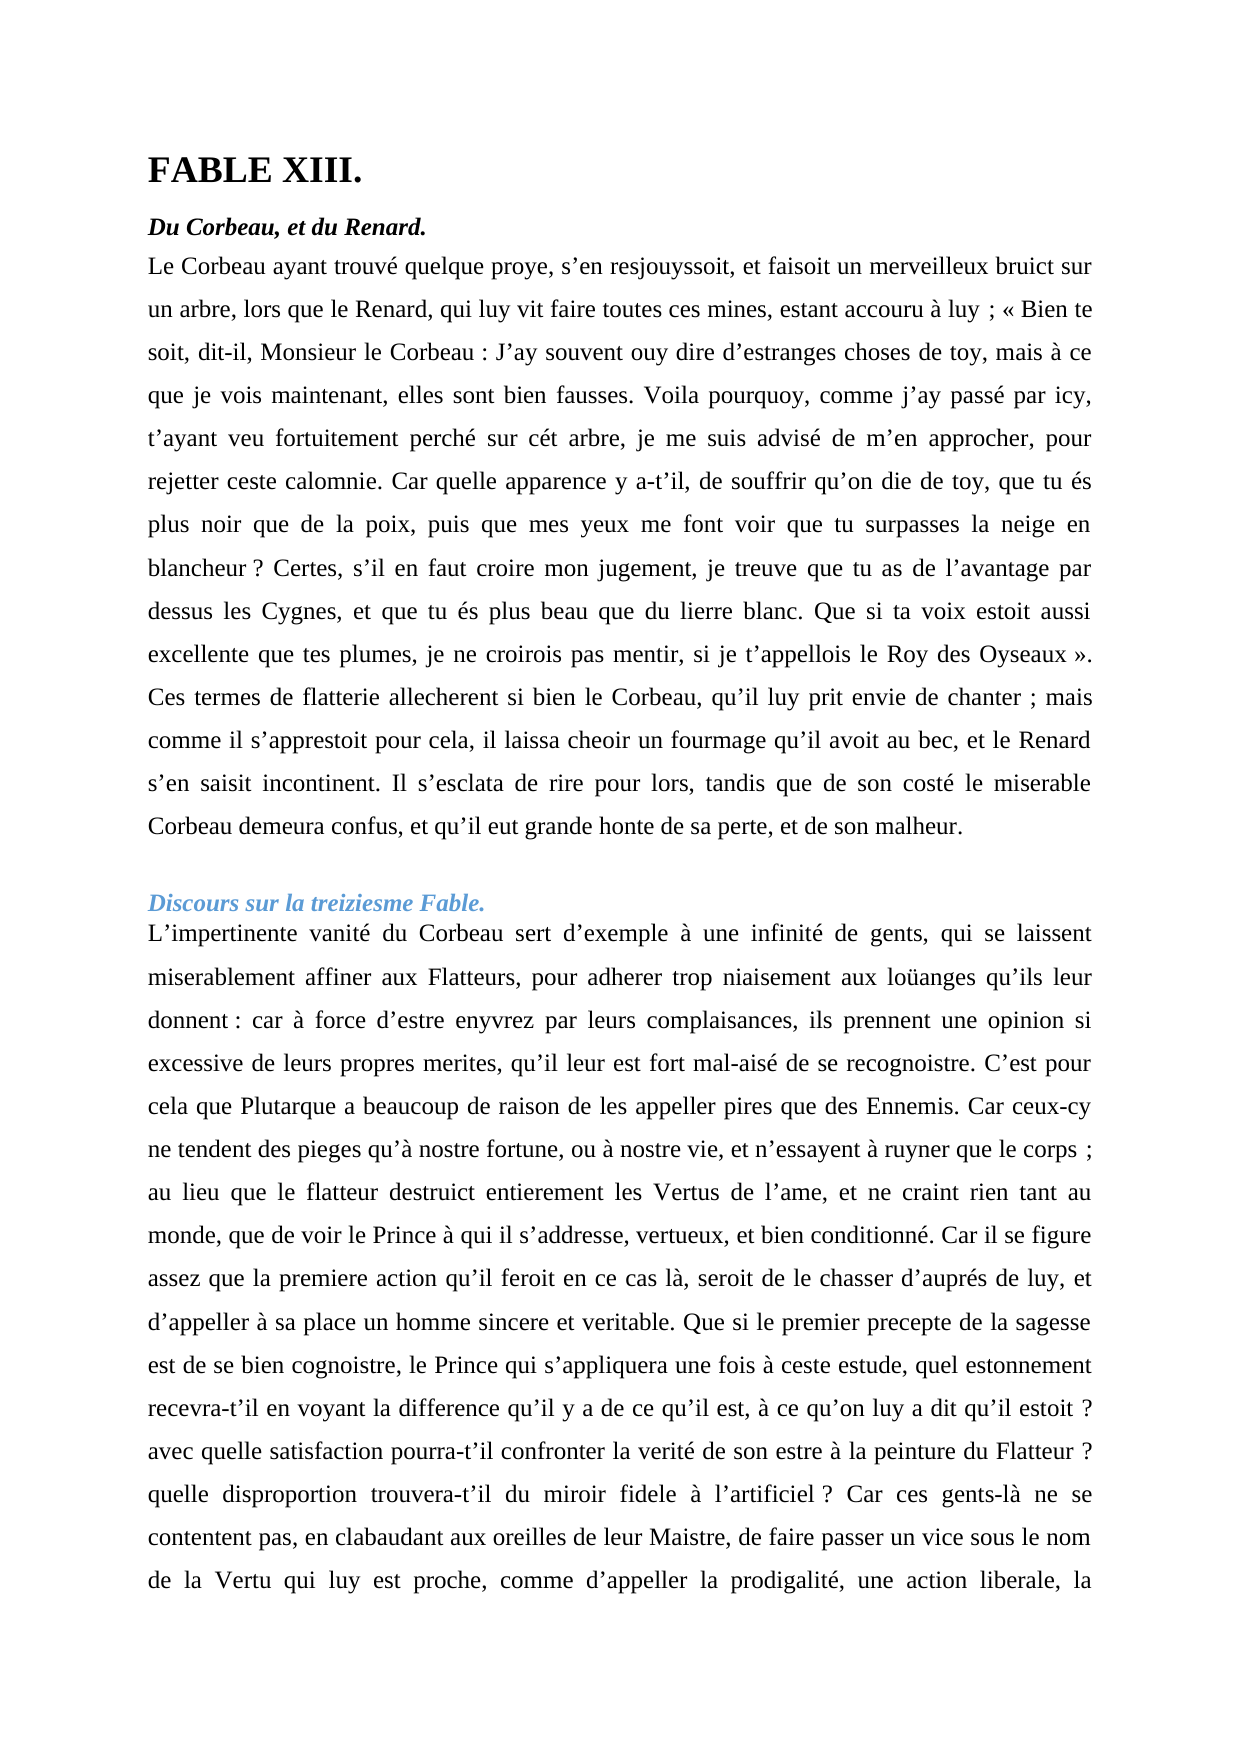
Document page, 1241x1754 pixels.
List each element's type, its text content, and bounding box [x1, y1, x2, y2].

text Le Corbeau ayant trouvé quelque proye, s’en resjouyssoit, et faisoit un merveilleux bruict sur un arbre, lors que le Renard, qui luy vit faire toutes ces mines, estant accouru à luy ; « Bien te soit, dit-il, Monsieur le Corbeau : J’ay souvent ouy dire d’estranges choses de toy, mais à ce que je vois maintenant, elles sont bien fausses. Voila pourquoy, comme j’ay passé par icy, t’ayant veu fortuitement perché sur cét arbre, je me suis advisé de m’en approcher, pour rejetter ceste calomnie. Car quelle apparence y a-t’il, de souffrir qu’on die de toy, que tu és plus noir que de la poix, puis que mes yeux me font voir que tu surpasses la neige en blancheur ? Certes, s’il en faut croire mon jugement, je treuve que tu as de l’avantage par dessus les Cygnes, et que tu és plus beau que du lierre blanc. Que si ta voix estoit aussi excellente que tes plumes, je ne croirois pas mentir, si je t’appellois le Roy des Oyseaux ». Ces termes de flatterie allecherent si bien le Corbeau, qu’il luy prit envie de chanter ; mais comme il s’apprestoit pour cela, il laissa cheoir un fourmage qu’il avoit au bec, et le Renard s’en saisit incontinent. Il s’esclata de rire pour lors, tandis que de son costé le miserable Corbeau demeura confus, et qu’il eut grande honte de sa perte, et de son malheur. [148, 251, 1093, 840]
text Du Corbeau, et du Renard. [148, 212, 1093, 240]
subtitle FABLE XIII. [148, 148, 1093, 191]
subtitle Discours sur la treiziesme Fable. [148, 888, 1093, 917]
text L’impertinente vanité du Corbeau sert d’exemple à une infinité de gents, qui se laissent miserablement affiner aux Flatteurs, pour adherer trop niaisement aux loüanges qu’ils leur donnent : car à force d’estre enyvrez par leurs complaisances, ils prennent une opinion si excessive de leurs propres merites, qu’il leur est fort mal-aisé de se recognoistre. C’est pour cela que Plutarque a beaucoup de raison de les appeller pires que des Ennemis. Car ceux-cy ne tendent des pieges qu’à nostre fortune, ou à nostre vie, et n’essayent à ruyner que le corps ; au lieu que le flatteur destruict entierement les Vertus de l’ame, et ne craint rien tant au monde, que de voir le Prince à qui il s’addresse, vertueux, et bien conditionné. Car il se figure assez que la premiere action qu’il feroit en ce cas là, seroit de le chasser d’auprés de luy, et d’appeller à sa place un homme sincere et veritable. Que si le premier precepte de la sagesse est de se bien cognoistre, le Prince qui s’appliquera une fois à ceste estude, quel estonnement recevra-t’il en voyant la difference qu’il y a de ce qu’il est, à ce qu’on luy a dit qu’il estoit ? avec quelle satisfaction pourra-t’il confronter la verité de son estre à la peinture du Flatteur ? quelle disproportion trouvera-t’il du miroir fidele à l’artificiel ? Car ces gents-là ne se contentent pas, en clabaudant aux oreilles de leur Maistre, de faire passer un vice sous le nom de la Vertu qui luy est proche, comme d’appeller la prodigalité, une action liberale, la [148, 918, 1093, 1594]
